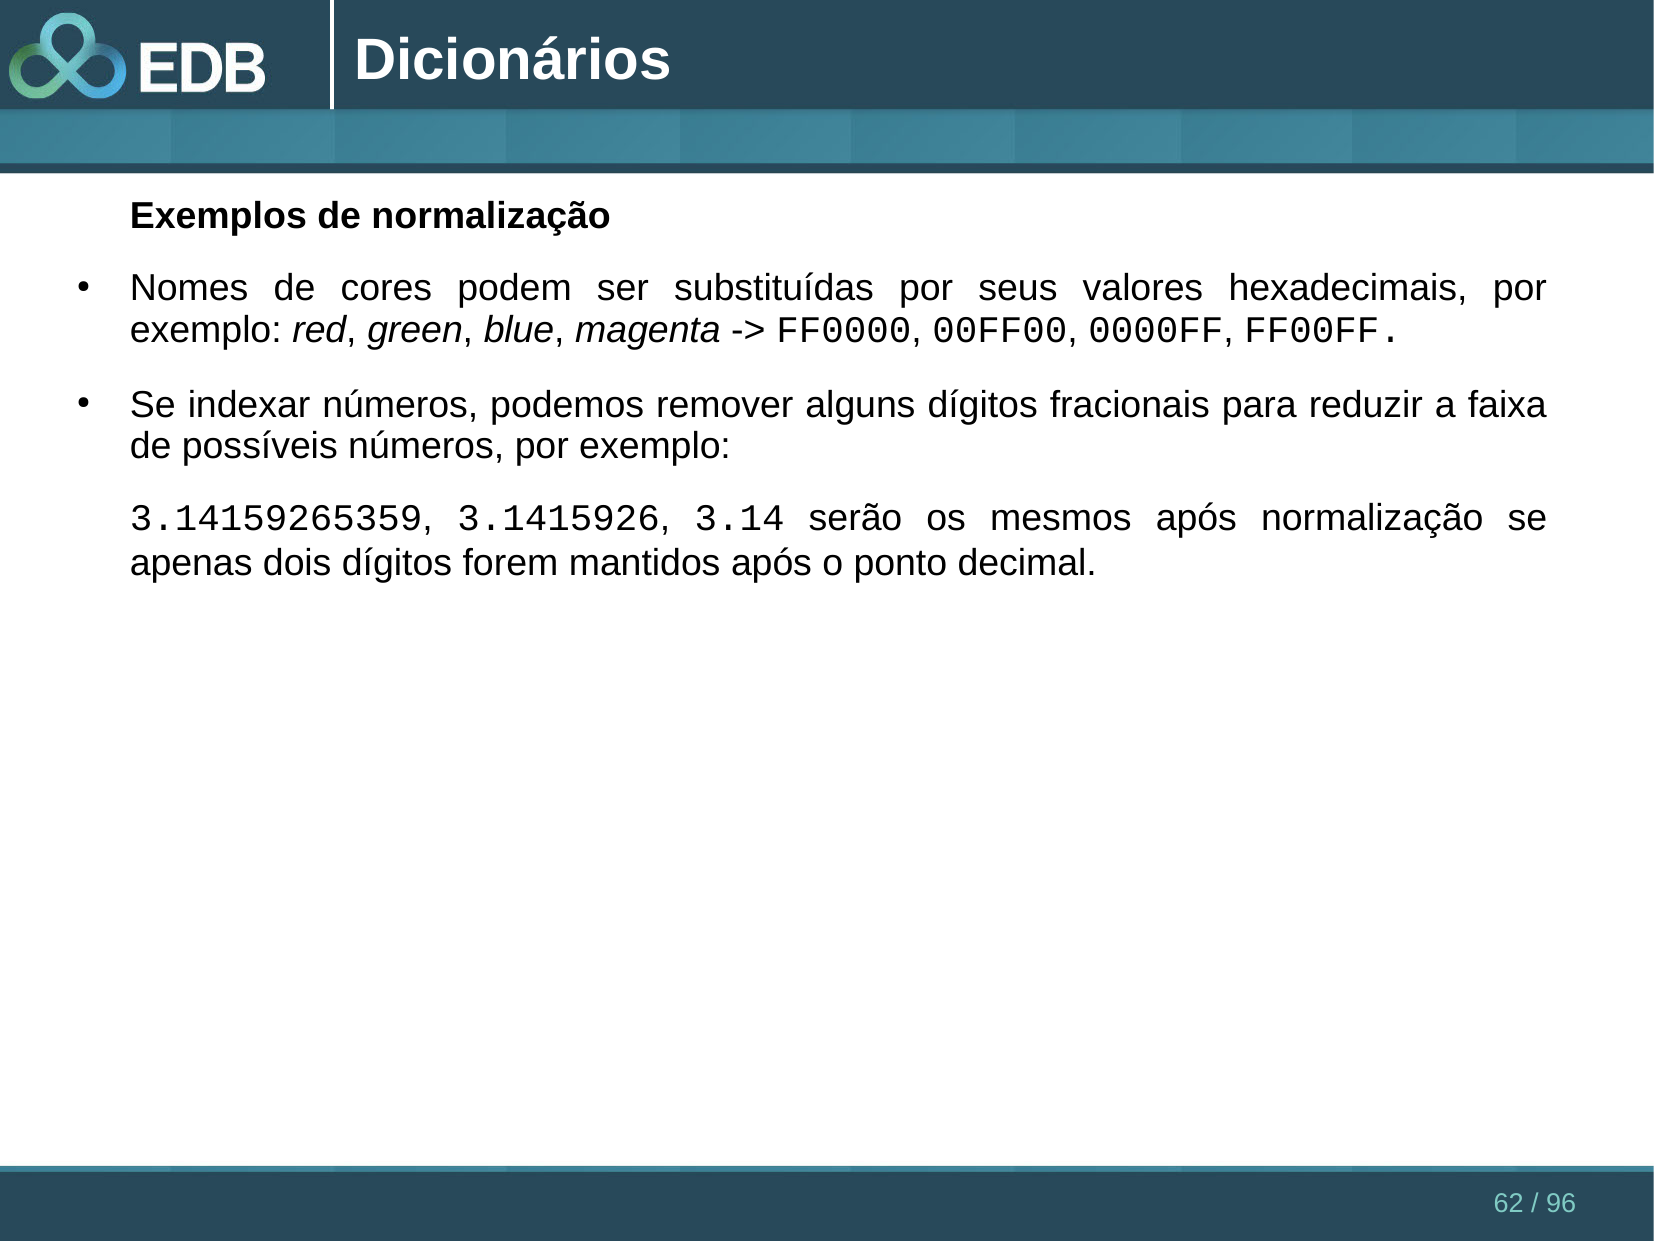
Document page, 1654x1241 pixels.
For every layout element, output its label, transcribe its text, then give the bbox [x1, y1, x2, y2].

title Dicionários [354, 0, 1625, 125]
list Exemplos de normalização Nomes de cores podem ser substituídas por seus valores hexadecimais, por exemplo: red, green, blue, magenta -> FF0000, 00FF00, 0000FF, FF00FF. Se indexar números, podemos remover alguns dígitos fracionais para reduzir a faixa de possíveis números, por exemplo: 3.14159265359, 3.1415926, 3.14 serão os mesmos após normalização se apenas dois dígitos forem mantidos após o ponto decimal. [59, 194, 1548, 1023]
picture [0, 0, 1654, 1241]
